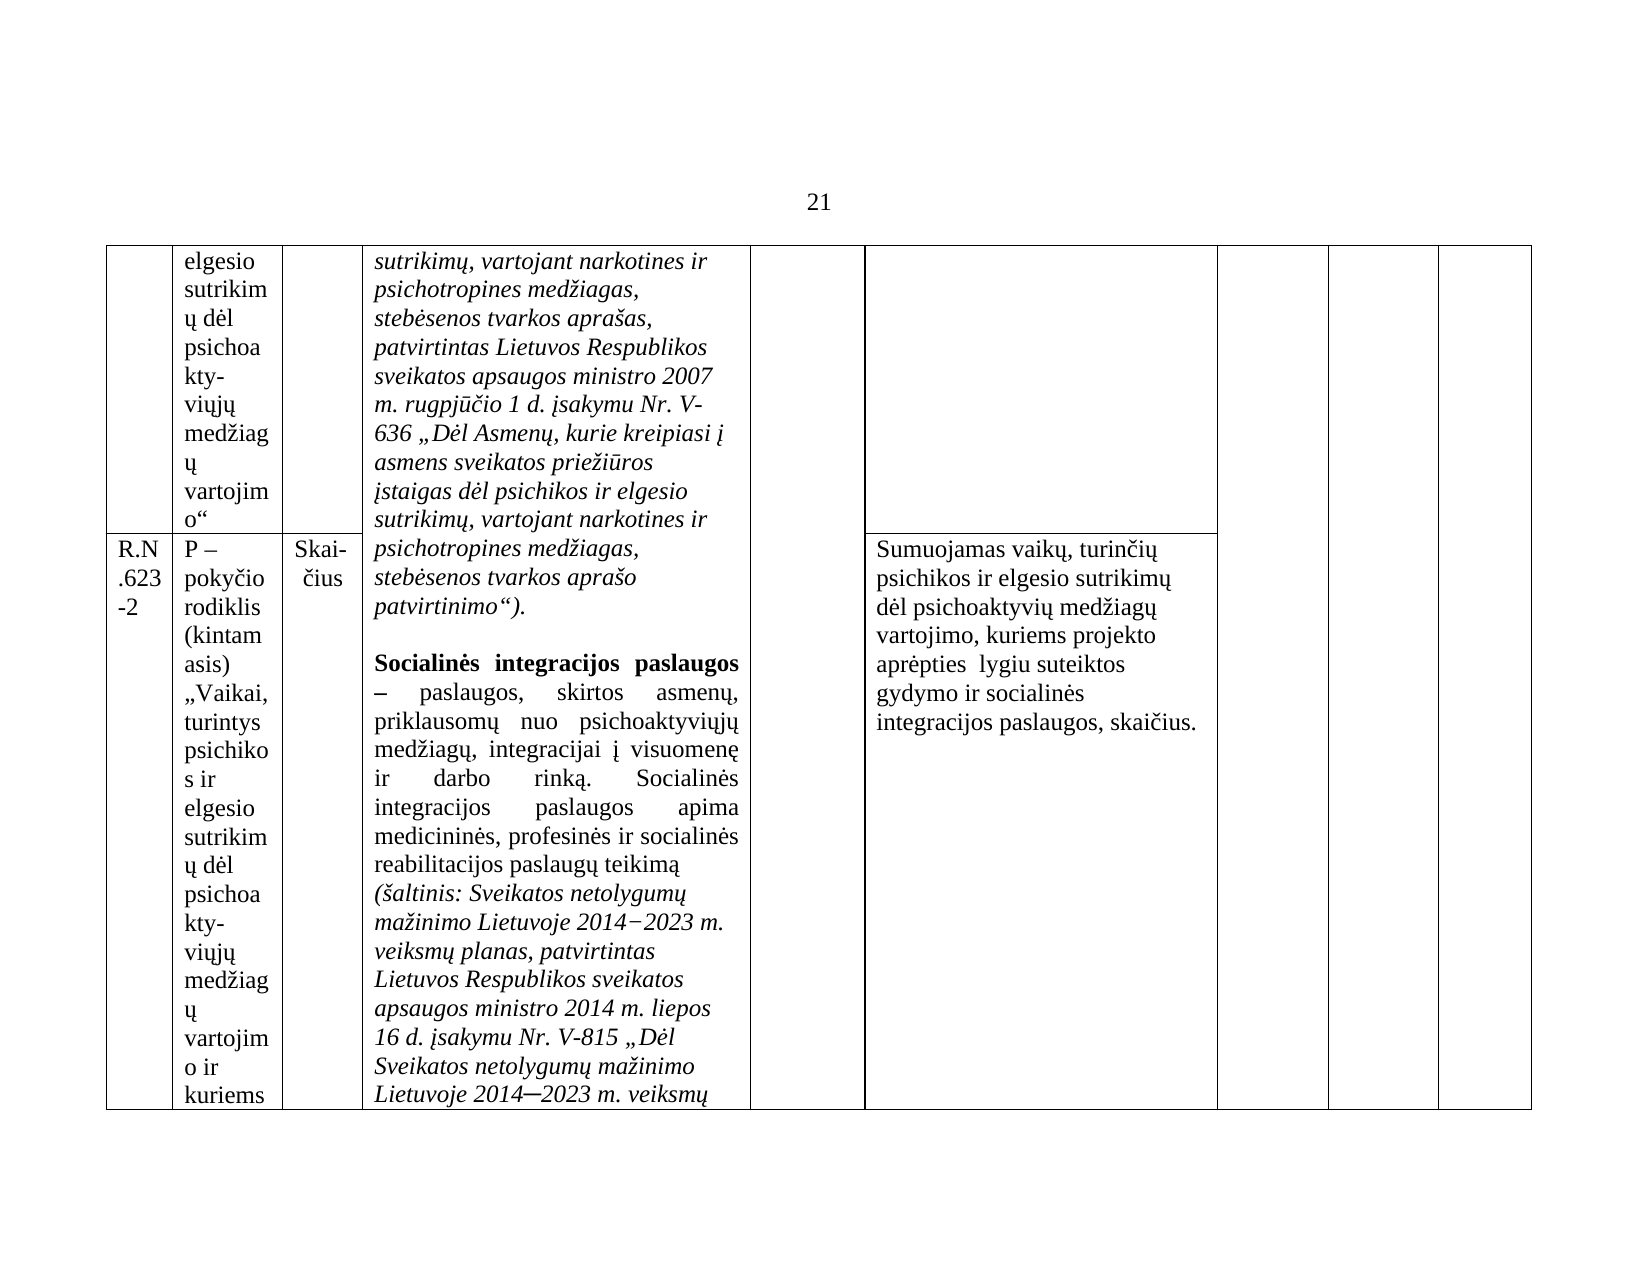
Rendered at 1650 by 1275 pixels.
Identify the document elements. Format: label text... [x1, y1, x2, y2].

table_cell [751, 246, 864, 1109]
table_cell sutrikimų, vartojant narkotines ir psichotropines medžiagas, stebėsenos tvarkos aprašas, patvirtintas Lietuvos Respublikos sveikatos apsaugos ministro 2007 m. rugpjūčio 1 d. įsakymu Nr. V-636 „Dėl Asmenų, kurie kreipiasi į asmens sveikatos priežiūros įstaigas dėl psichikos ir elgesio sutrikimų, vartojant narkotines ir psichotropines medžiagas, stebėsenos tvarkos aprašo patvirtinimo“). Socialinės integracijos paslaugos – paslaugos, skirtos asmenų, priklausomų nuo psichoaktyviųjų medžiagų, integracijai į visuomenę ir darbo rinką. Socialinės integracijos paslaugos apima medicininės, profesinės ir socialinės reabilitacijos paslaugų teikimą (šaltinis: Sveikatos netolygumų mažinimo Lietuvoje 2014−2023 m. veiksmų planas, patvirtintas Lietuvos Respublikos sveikatos apsaugos ministro 2014 m. liepos 16 d. įsakymu Nr. V-815 „Dėl Sveikatos netolygumų mažinimo Lietuvoje 2014─2023 m. veiksmų [363, 246, 750, 1109]
table_cell Sumuojamas vaikų, turinčių psichikos ir elgesio sutrikimų dėl psichoaktyvių medžiagų vartojimo, kuriems projekto aprėpties lygiu suteiktos gydymo ir socialinės integracijos paslaugos, skaičius. [866, 534, 1217, 1109]
table_cell [1218, 246, 1328, 1109]
table_cell R.N.623-2 [107, 534, 172, 1109]
table_cell [866, 246, 1217, 533]
table_cell P – pokyčio rodiklis (kintamasis) „Vaikai, turintys psichikos ir elgesio sutrikimų dėl psichoakty-viųjų medžiagų vartojimo ir kuriems [173, 534, 282, 1109]
table_cell [1439, 246, 1531, 1109]
table_cell [1329, 246, 1438, 1109]
table_cell elgesio sutrikimų dėl psichoakty- viųjų medžiagų vartojimo“ [173, 246, 282, 533]
table_cell [107, 246, 172, 533]
table_cell Skai- čius [283, 534, 362, 1109]
table_cell [283, 246, 362, 533]
